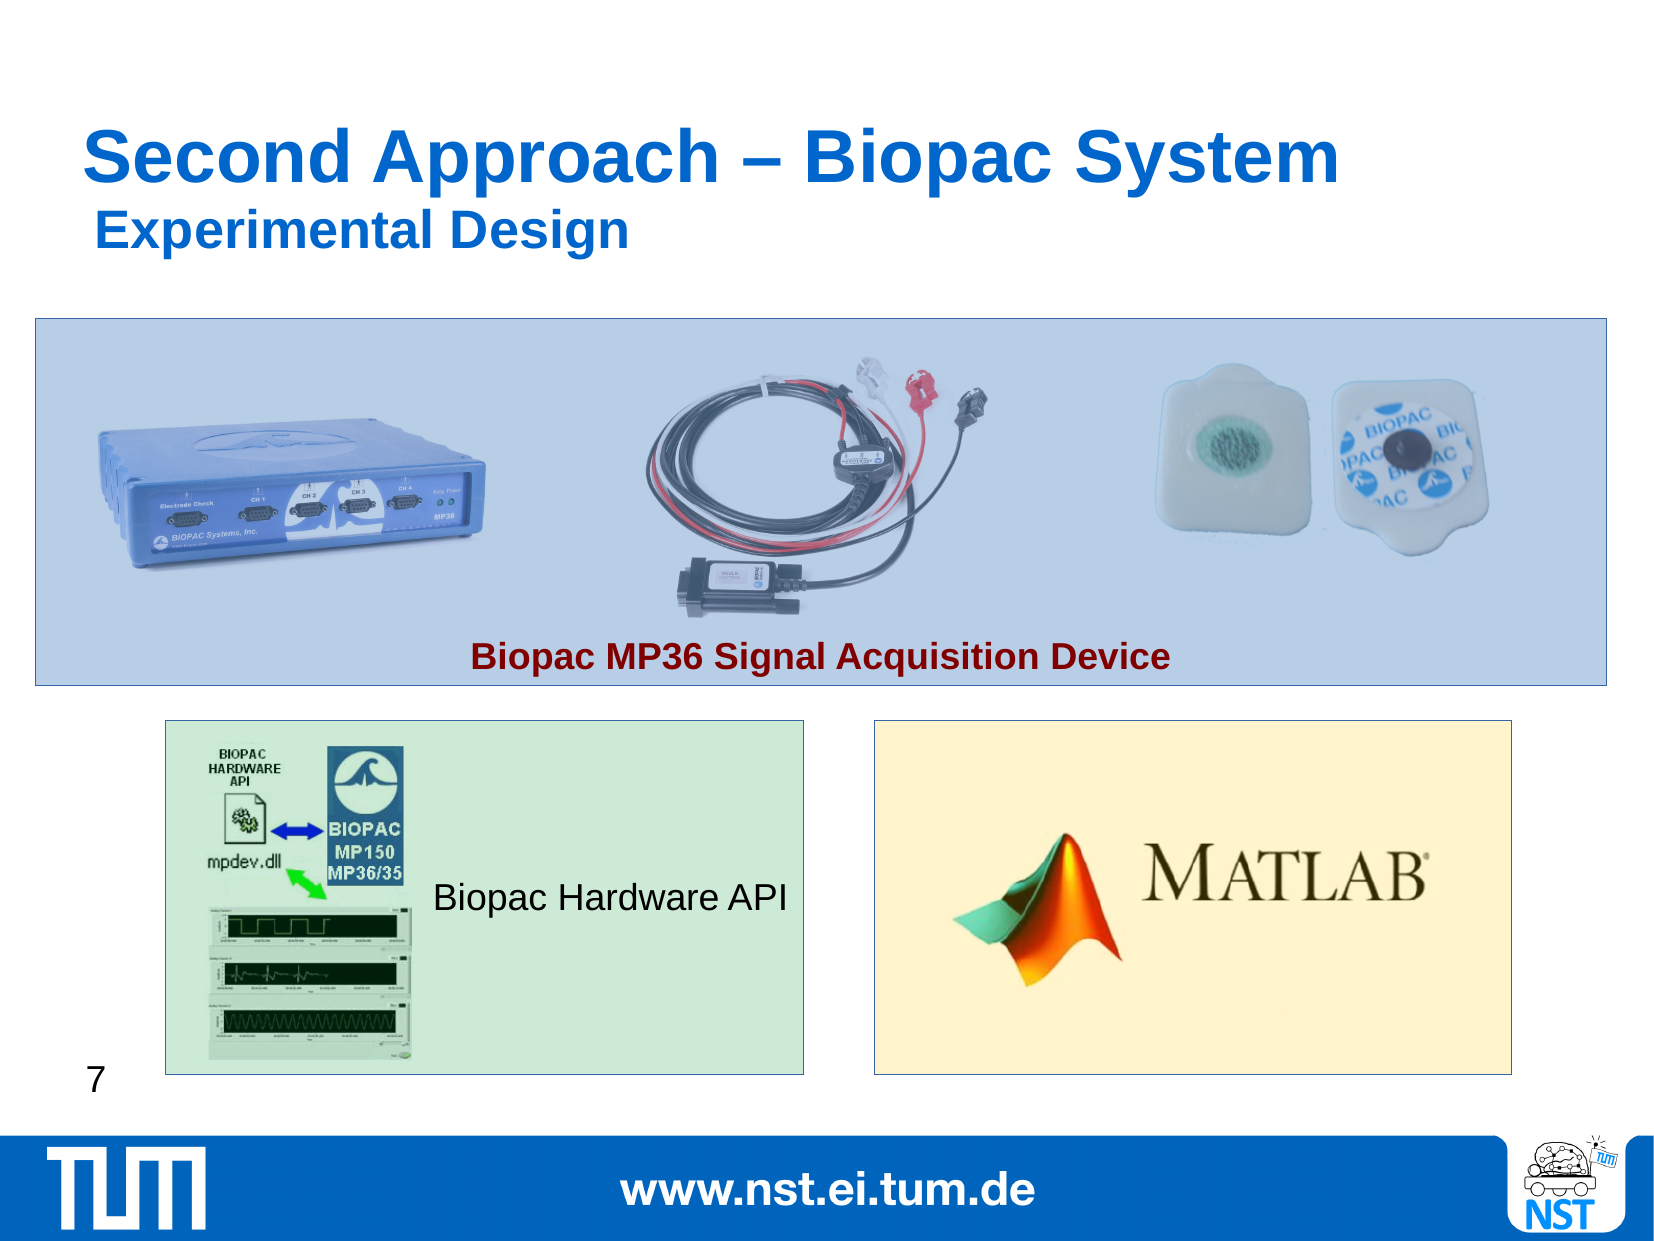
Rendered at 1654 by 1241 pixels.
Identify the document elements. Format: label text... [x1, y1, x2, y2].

text_box Biopac MP36 Signal Acquisition Device [35, 318, 1607, 686]
picture [0, 1134, 1654, 1241]
text_box [874, 720, 1512, 1075]
title Second Approach – Biopac System [82, 49, 1571, 257]
text_box Biopac Hardware API [165, 720, 804, 1075]
title Experimental Design [94, 194, 1583, 260]
